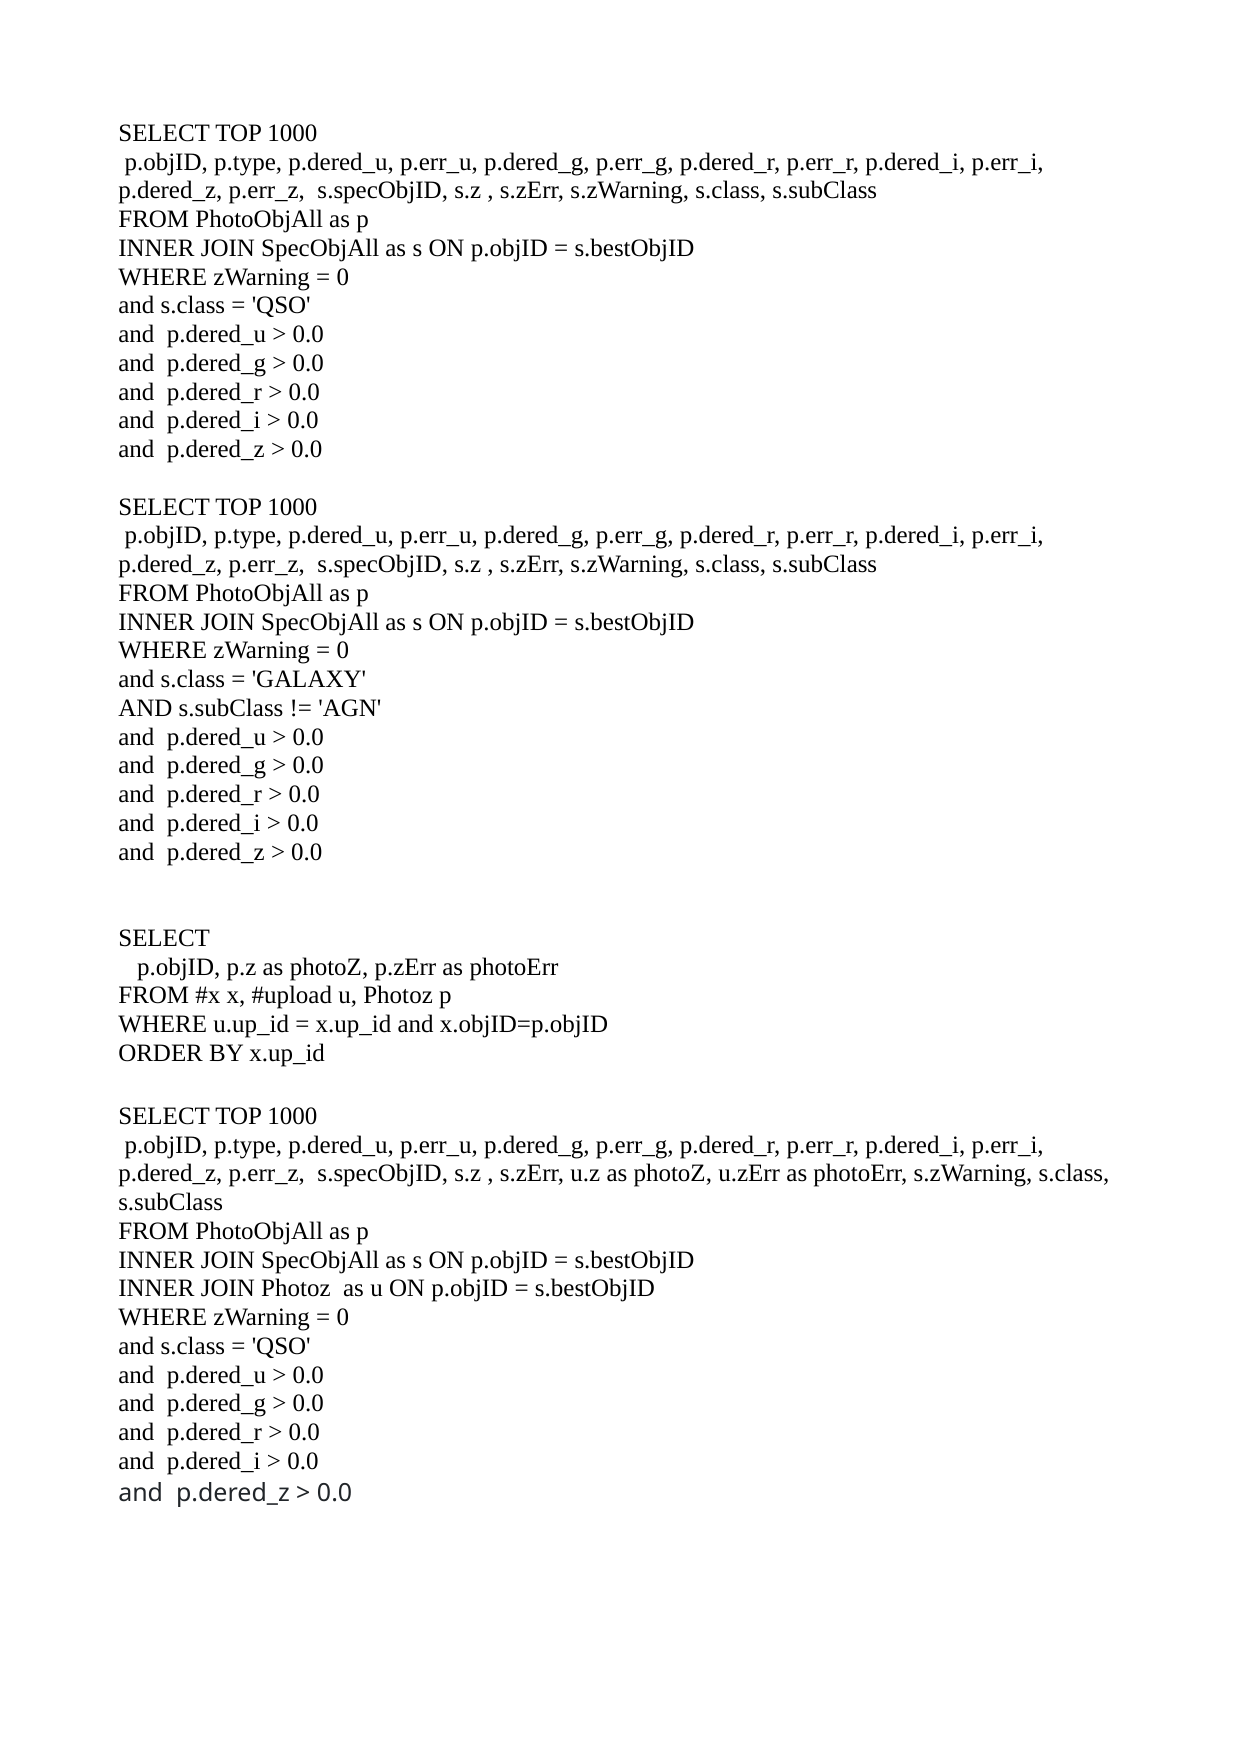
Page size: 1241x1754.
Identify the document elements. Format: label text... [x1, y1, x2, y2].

text and p.dered_i > 0.0 [118, 1446, 1122, 1475]
text p.objID, p.type, p.dered_u, p.err_u, p.dered_g, p.err_g, p.dered_r, p.err_r, p.dered_i, p.err_i, p.dered_z, p.err_z, s.specObjID, s.z , s.zErr, u.z as photoZ, u.zErr as photoErr, s.zWarning, s.class, s.subClass [118, 1130, 1122, 1216]
text INNER JOIN Photoz as u ON p.objID = s.bestObjID [118, 1273, 1122, 1302]
text and p.dered_u > 0.0 [118, 722, 1122, 751]
text WHERE zWarning = 0 [118, 262, 1122, 291]
text and p.dered_u > 0.0 [118, 1360, 1122, 1388]
text SELECT TOP 1000 [118, 118, 1122, 147]
text and s.class = 'QSO' [118, 291, 1122, 319]
text AND s.subClass != 'AGN' [118, 693, 1122, 722]
text p.objID, p.type, p.dered_u, p.err_u, p.dered_g, p.err_g, p.dered_r, p.err_r, p.dered_i, p.err_i, p.dered_z, p.err_z, s.specObjID, s.z , s.zErr, s.zWarning, s.class, s.subClass [118, 521, 1122, 578]
text and s.class = 'GALAXY' [118, 664, 1122, 693]
text and p.dered_i > 0.0 [118, 406, 1122, 434]
text SELECT TOP 1000 [118, 492, 1122, 521]
text INNER JOIN SpecObjAll as s ON p.objID = s.bestObjID [118, 1245, 1122, 1273]
text FROM PhotoObjAll as p [118, 578, 1122, 607]
text INNER JOIN SpecObjAll as s ON p.objID = s.bestObjID [118, 607, 1122, 636]
text and p.dered_u > 0.0 [118, 319, 1122, 348]
text FROM PhotoObjAll as p [118, 204, 1122, 233]
text and p.dered_g > 0.0 [118, 751, 1122, 779]
text and s.class = 'QSO' [118, 1331, 1122, 1360]
text SELECT [118, 923, 1122, 952]
text and p.dered_r > 0.0 [118, 779, 1122, 808]
text and p.dered_z > 0.0 [118, 837, 1122, 866]
text WHERE u.up_id = x.up_id and x.objID=p.objID [118, 1009, 1122, 1038]
text p.objID, p.z as photoZ, p.zErr as photoErr [118, 952, 1122, 981]
text and p.dered_g > 0.0 [118, 1388, 1122, 1417]
text WHERE zWarning = 0 [118, 636, 1122, 664]
text and p.dered_z > 0.0 [118, 1475, 1122, 1509]
text and p.dered_r > 0.0 [118, 377, 1122, 406]
text INNER JOIN SpecObjAll as s ON p.objID = s.bestObjID [118, 233, 1122, 262]
text SELECT TOP 1000 [118, 1101, 1122, 1130]
text FROM #x x, #upload u, Photoz p [118, 981, 1122, 1009]
text p.objID, p.type, p.dered_u, p.err_u, p.dered_g, p.err_g, p.dered_r, p.err_r, p.dered_i, p.err_i, p.dered_z, p.err_z, s.specObjID, s.z , s.zErr, s.zWarning, s.class, s.subClass [118, 147, 1122, 204]
text and p.dered_r > 0.0 [118, 1417, 1122, 1446]
text ORDER BY x.up_id [118, 1038, 1122, 1067]
text WHERE zWarning = 0 [118, 1302, 1122, 1331]
text and p.dered_i > 0.0 [118, 808, 1122, 837]
text and p.dered_z > 0.0 [118, 434, 1122, 463]
text FROM PhotoObjAll as p [118, 1216, 1122, 1245]
text and p.dered_g > 0.0 [118, 348, 1122, 377]
